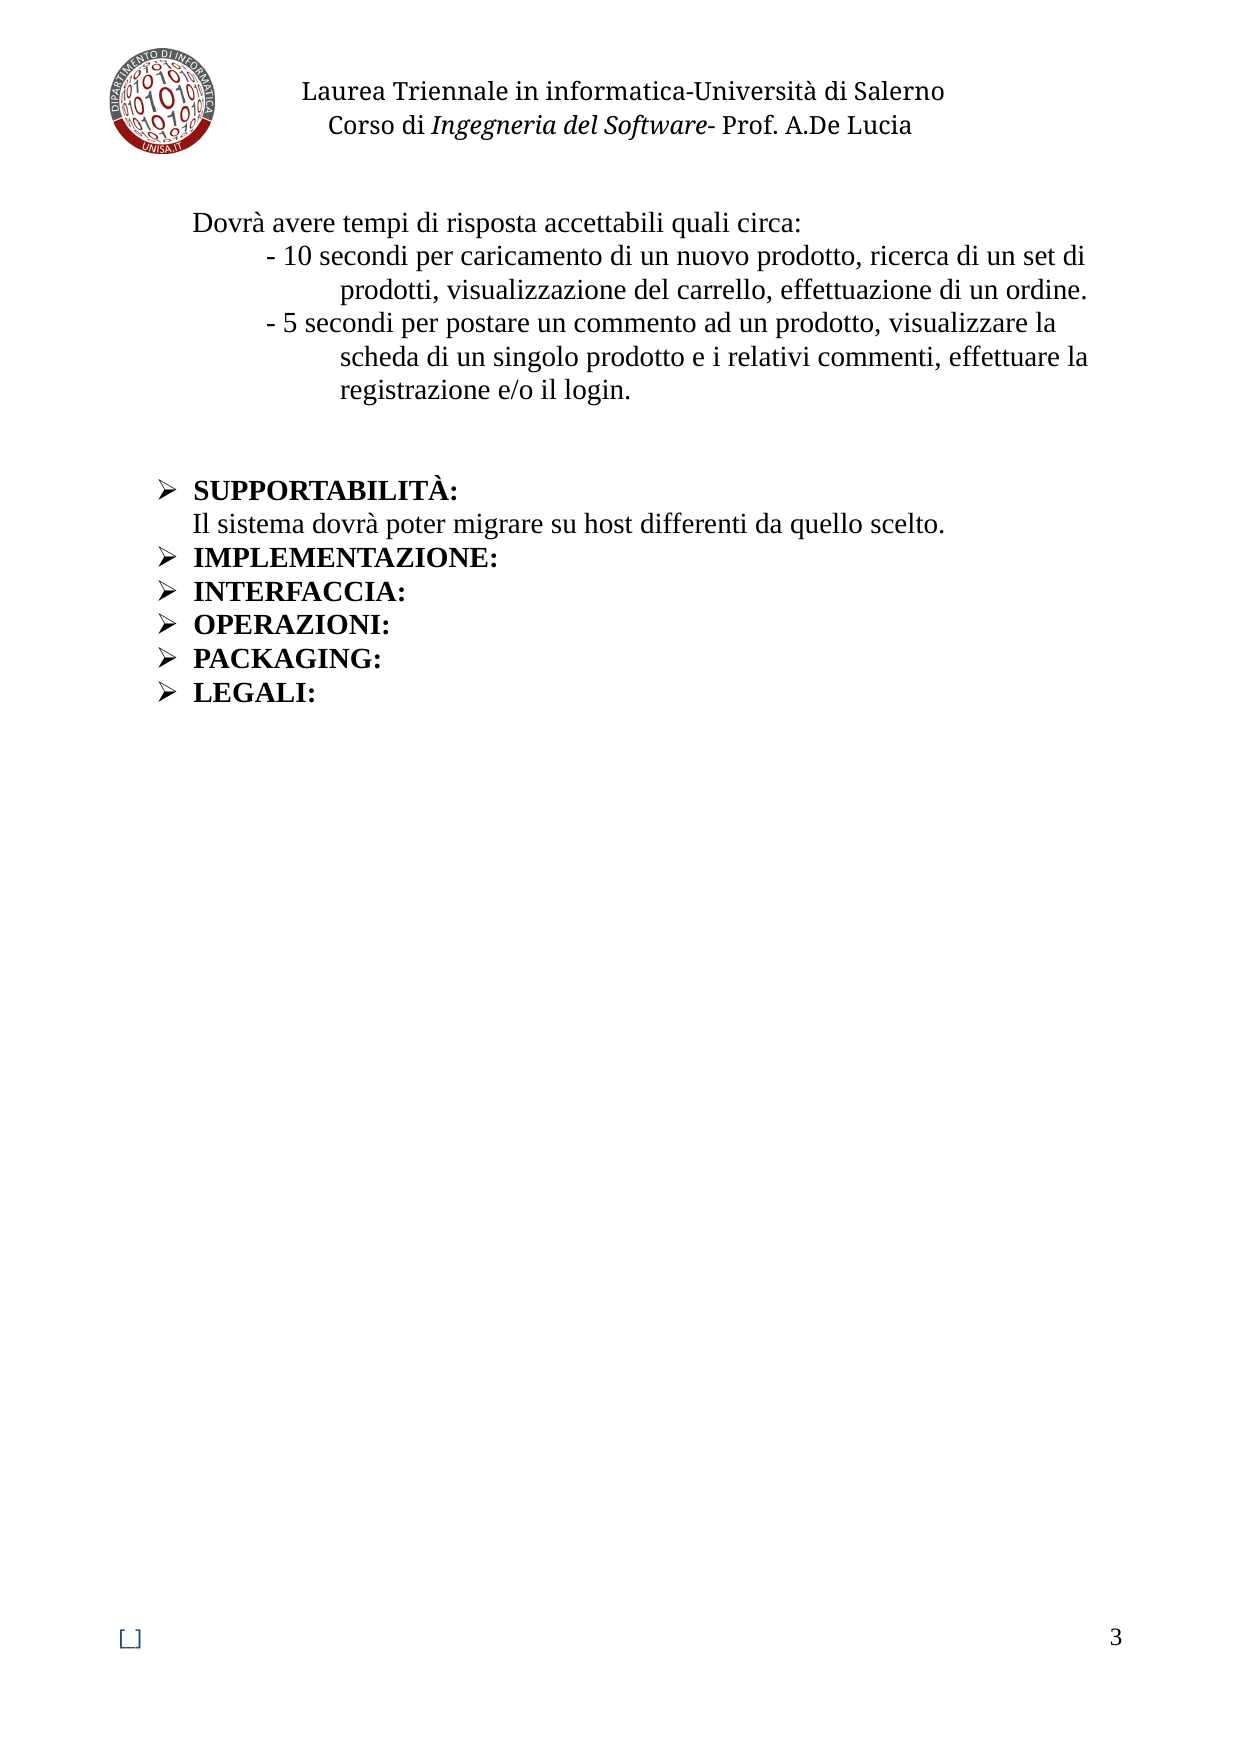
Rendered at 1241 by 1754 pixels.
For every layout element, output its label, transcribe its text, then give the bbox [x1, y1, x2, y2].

list OPERAZIONI: [156, 607, 1122, 641]
text - 10 secondi per caricamento di un nuovo prodotto, ricerca di un set di prodotti, visualizzazione del carrello, effettuazione di un ordine. [118, 238, 1122, 305]
list SUPPORTABILITÀ: [156, 473, 1122, 507]
list PACKAGING: [156, 641, 1122, 675]
list IMPLEMENTAZIONE: [156, 540, 1122, 574]
text Il sistema dovrà poter migrare su host differenti da quello scelto. [118, 507, 1122, 540]
list INTERFACCIA: [156, 574, 1122, 607]
text - 5 secondi per postare un commento ad un prodotto, visualizzare la scheda di un singolo prodotto e i relativi commenti, effettuare la registrazione e/o il login. [118, 305, 1122, 406]
text Dovrà avere tempi di risposta accettabili quali circa: [118, 205, 1122, 238]
picture [109, 48, 215, 154]
list LEGALI: [156, 675, 1122, 708]
